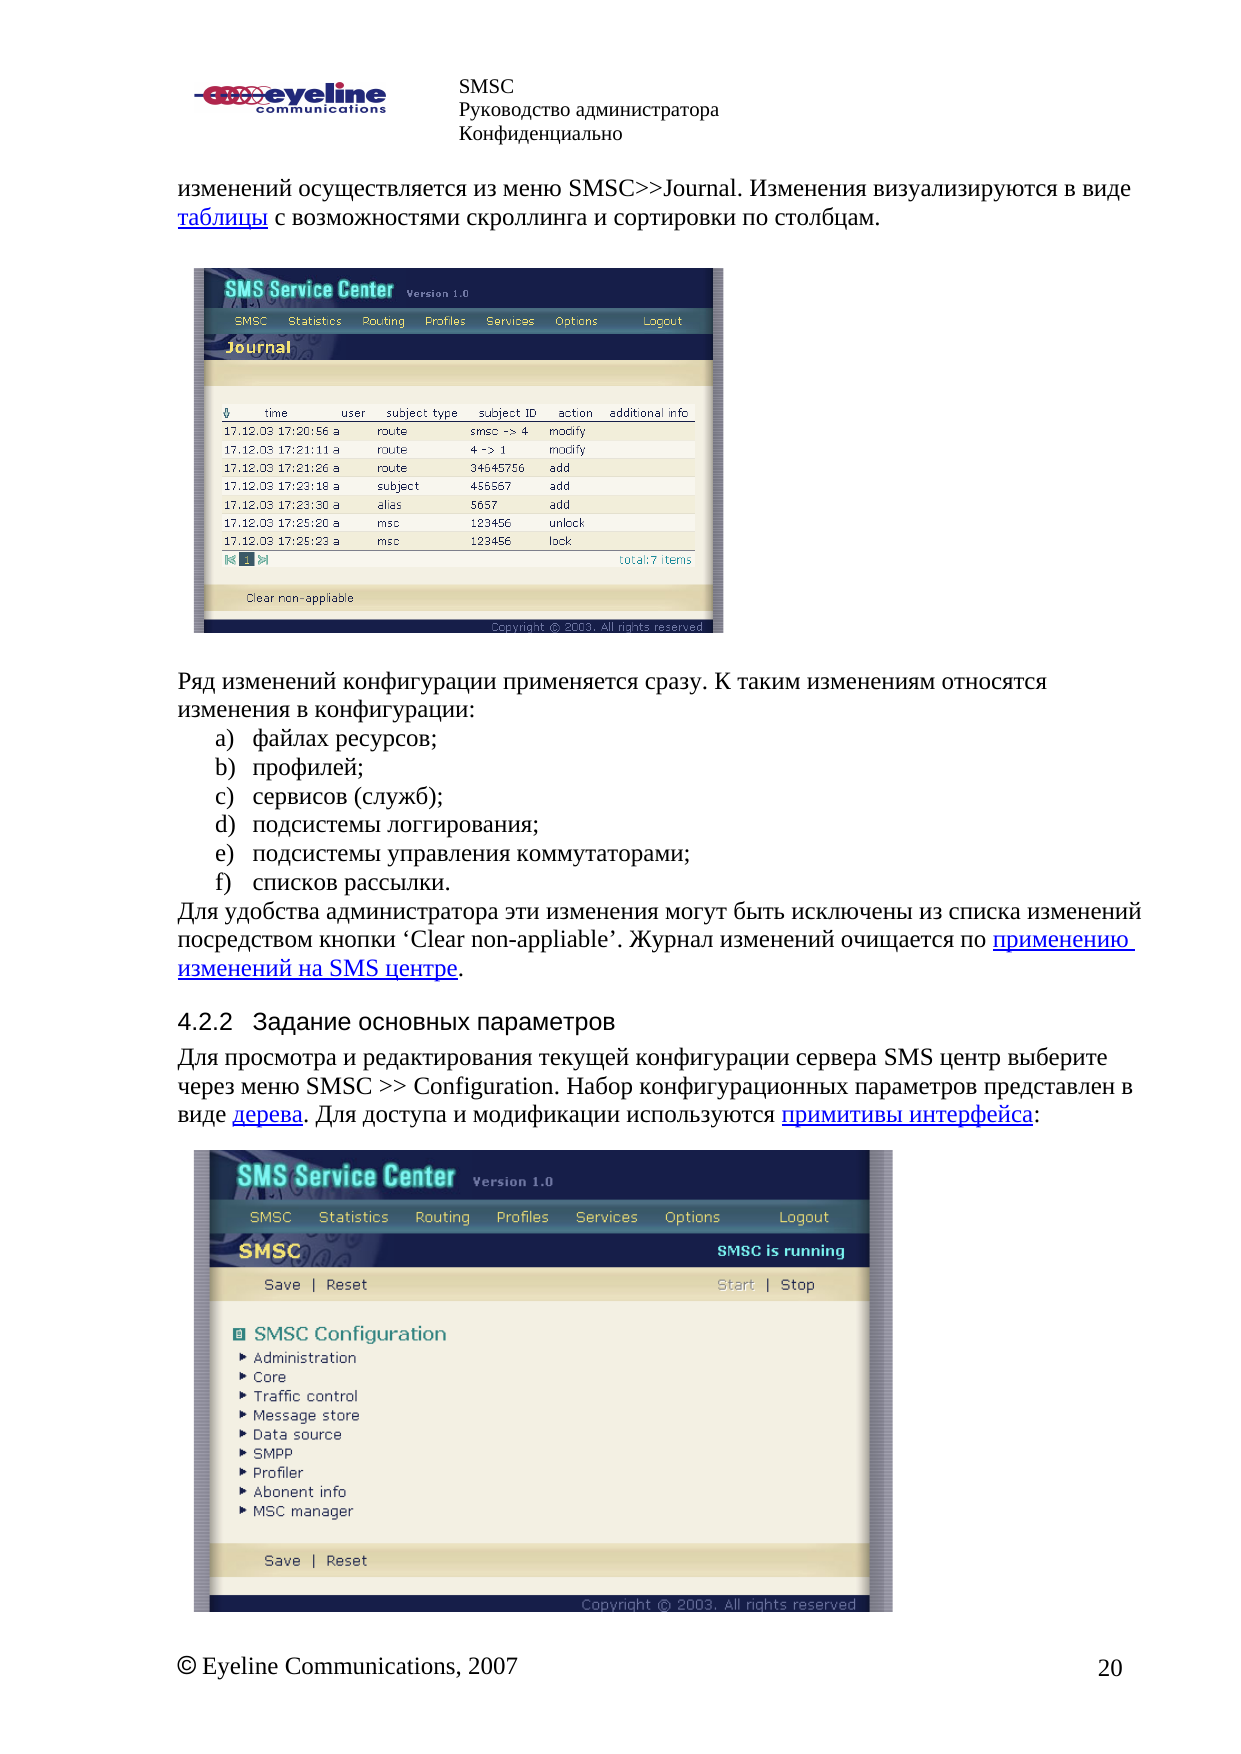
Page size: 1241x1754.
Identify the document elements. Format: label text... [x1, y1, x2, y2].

text Для удобства администратора эти изменения могут быть исключены из списка изменений посредством кнопки ‘Clear non-appliable’. Журнал изменений очищается по применению изменений на SMS центре. [177, 896, 1152, 982]
text изменений осуществляется из меню SMSC>>Journal. Изменения визуализируются в виде таблицы с возможностями скроллинга и сортировки по столбцам. [177, 173, 1152, 231]
picture [194, 82, 386, 113]
subtitle Задание основных параметров [177, 1007, 1152, 1036]
list профилей; [215, 752, 1152, 781]
list подсистемы логгирования; [215, 809, 1152, 838]
list списков рассылки. [215, 867, 1152, 896]
text Ряд изменений конфигурации применяется сразу. К таким изменениям относятся изменения в конфигурации: [177, 666, 1152, 723]
picture [193, 1150, 893, 1612]
list сервисов (служб); [215, 781, 1152, 809]
list подсистемы управления коммутаторами; [215, 838, 1152, 867]
picture [193, 268, 724, 633]
text Для просмотра и редактирования текущей конфигурации сервера SMS центр выберите через меню SMSC >> Configuration. Набор конфигурационных параметров представлен в виде дерева. Для доступа и модификации используются примитивы интерфейса: [177, 1042, 1152, 1128]
list файлах ресурсов; [215, 723, 1152, 752]
